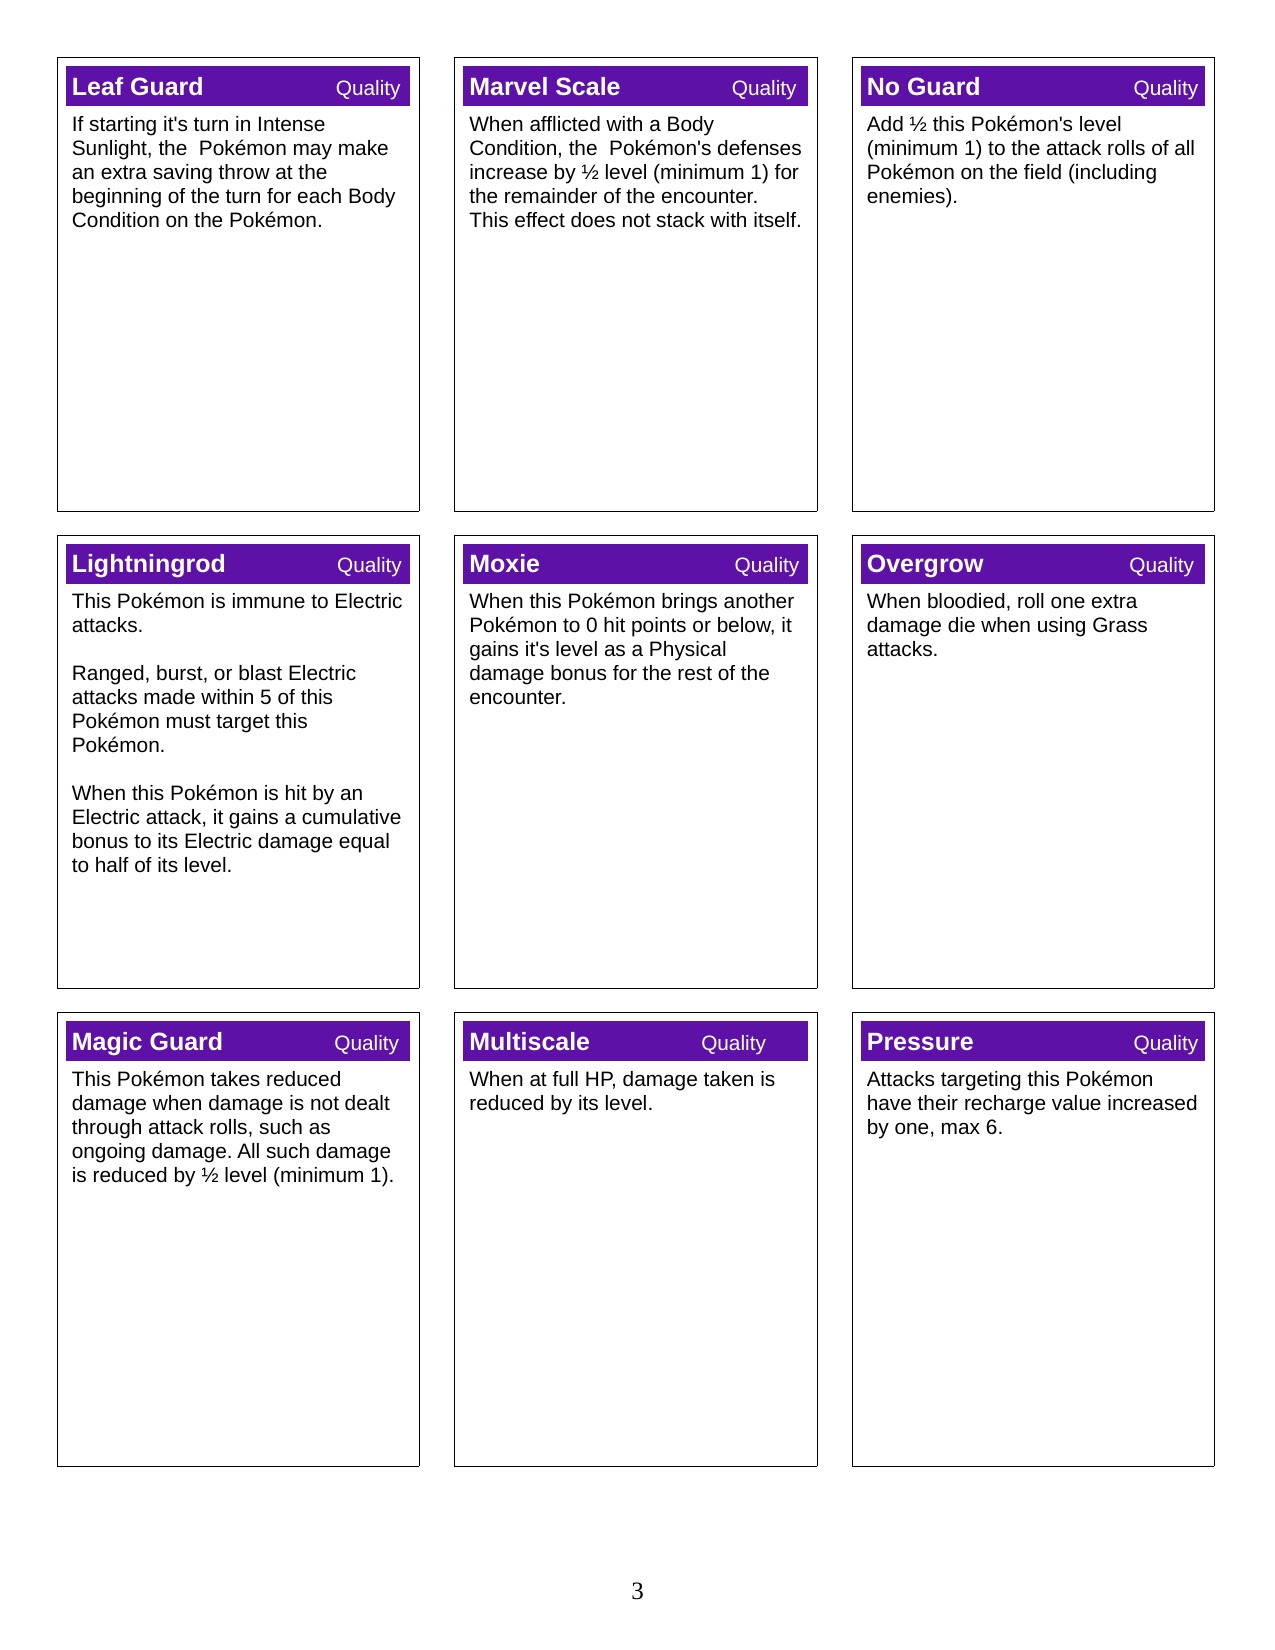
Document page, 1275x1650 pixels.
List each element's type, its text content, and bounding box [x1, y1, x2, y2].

table_cell Add ½ this Pokémon's level (minimum 1) to the attack rolls of all Pokémon on the field (including enemies). [861, 106, 1205, 213]
table_cell If starting it's turn in Intense Sunlight, the Pokémon may make an extra saving throw at the beginning of the turn for each Body Condition on the Pokémon. [66, 106, 410, 237]
table_header Moxie Quality [463, 544, 808, 584]
table_header No Guard Quality [861, 66, 1205, 106]
table_header Leaf Guard Quality [66, 66, 410, 106]
table_header Pressure Quality [861, 1021, 1205, 1061]
table_cell When afflicted with a Body Condition, the Pokémon's defenses increase by ½ level (minimum 1) for the remainder of the encounter. This effect does not stack with itself. [463, 106, 808, 237]
table_header Overgrow Quality [861, 544, 1205, 584]
table_header Multiscale Quality [463, 1021, 808, 1061]
table_header Magic Guard Quality [66, 1021, 410, 1061]
table_cell When bloodied, roll one extra damage die when using Grass attacks. [861, 584, 1205, 667]
table_header Lightningrod Quality [66, 544, 410, 584]
table_cell When this Pokémon brings another Pokémon to 0 hit points or below, it gains it's level as a Physical damage bonus for the rest of the encounter. [463, 584, 808, 715]
table_cell When at full HP, damage taken is reduced by its level. [463, 1061, 808, 1121]
table_cell This Pokémon is immune to Electric attacks. Ranged, burst, or blast Electric attacks made within 5 of this Pokémon must target this Pokémon. When this Pokémon is hit by an Electric attack, it gains a cumulative bonus to its Electric damage equal to half of its level. [66, 584, 410, 883]
table_cell Attacks targeting this Pokémon have their recharge value increased by one, max 6. [861, 1061, 1205, 1144]
table_header Marvel Scale Quality [463, 66, 808, 106]
table_cell This Pokémon takes reduced damage when damage is not dealt through attack rolls, such as ongoing damage. All such damage is reduced by ½ level (minimum 1). [66, 1061, 410, 1192]
